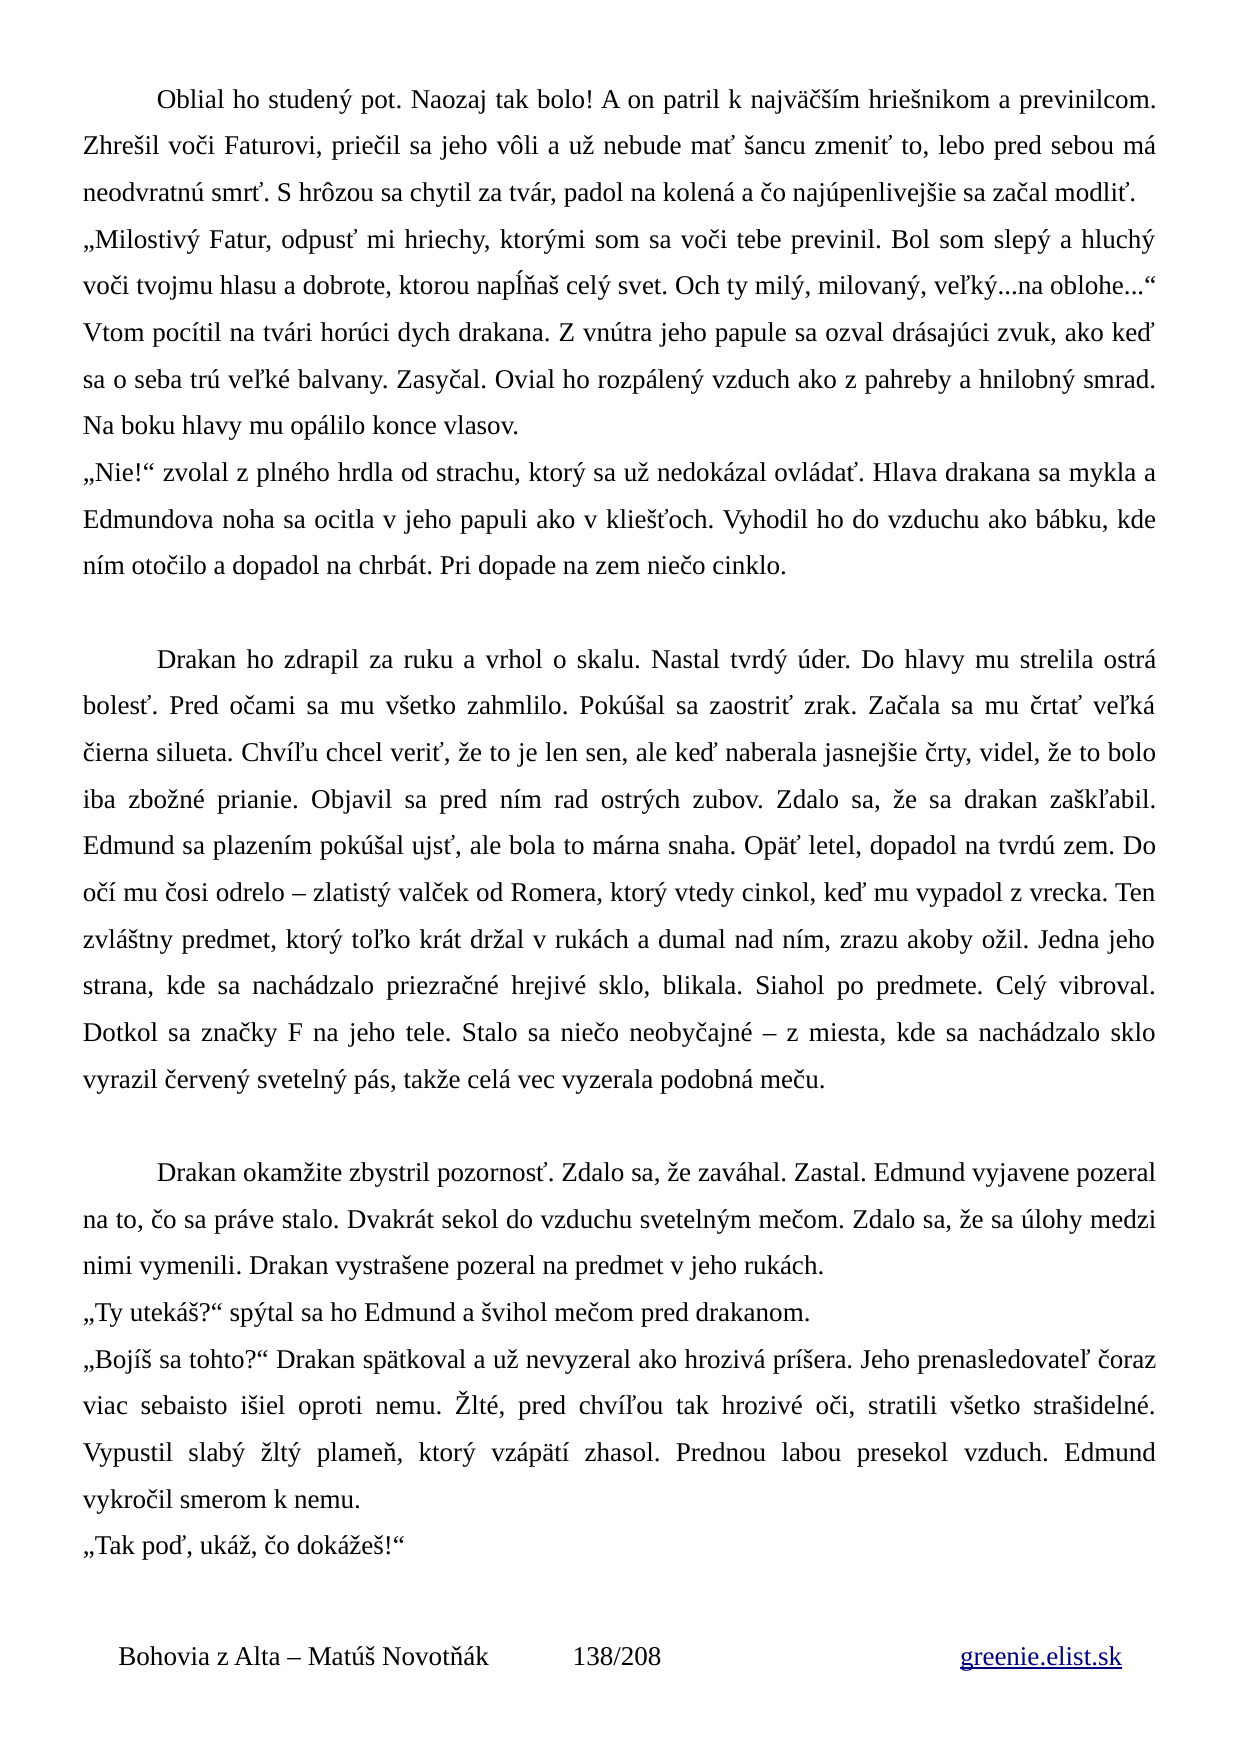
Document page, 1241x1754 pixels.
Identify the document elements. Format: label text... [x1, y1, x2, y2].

text Oblial ho studený pot. Naozaj tak bolo! A on patril k najväčším hriešnikom a previnilcom. Zhrešil voči Faturovi, priečil sa jeho vôli a už nebude mať šancu zmeniť to, lebo pred sebou má neodvratnú smrť. S hrôzou sa chytil za tvár, padol na kolená a čo najúpenlivejšie sa začal modliť. [83, 83, 1157, 207]
text Drakan ho zdrapil za ruku a vrhol o skalu. Nastal tvrdý úder. Do hlavy mu strelila ostrá bolesť. Pred očami sa mu všetko zahmlilo. Pokúšal sa zaostriť zrak. Začala sa mu črtať veľká čierna silueta. Chvíľu chcel veriť, že to je len sen, ale keď naberala jasnejšie črty, videl, že to bolo iba zbožné prianie. Objavil sa pred ním rad ostrých zubov. Zdalo sa, že sa drakan zaškľabil. Edmund sa plazením pokúšal ujsť, ale bola to márna snaha. Opäť letel, dopadol na tvrdú zem. Do očí mu čosi odrelo – zlatistý valček od Romera, ktorý vtedy cinkol, keď mu vypadol z vrecka. Ten zvláštny predmet, ktorý toľko krát držal v rukách a dumal nad ním, zrazu akoby ožil. Jedna jeho strana, kde sa nachádzalo priezračné hrejivé sklo, blikala. Siahol po predmete. Celý vibroval. Dotkol sa značky F na jeho tele. Stalo sa niečo neobyčajné – z miesta, kde sa nachádzalo sklo vyrazil červený svetelný pás, takže celá vec vyzerala podobná meču. [83, 643, 1157, 1094]
text „Ty utekáš?“ spýtal sa ho Edmund a švihol mečom pred drakanom. [83, 1296, 1157, 1327]
text Drakan okamžite zbystril pozornosť. Zdalo sa, že zaváhal. Zastal. Edmund vyjavene pozeral na to, čo sa práve stalo. Dvakrát sekol do vzduchu svetelným mečom. Zdalo sa, že sa úlohy medzi nimi vymenili. Drakan vystrašene pozeral na predmet v jeho rukách. [83, 1156, 1157, 1281]
text „Bojíš sa tohto?“ Drakan spätkoval a už nevyzeral ako hrozivá príšera. Jeho prenasledovateľ čoraz viac sebaisto išiel oproti nemu. Žlté, pred chvíľou tak hrozivé oči, stratili všetko strašidelné. Vypustil slabý žltý plameň, ktorý vzápätí zhasol. Prednou labou presekol vzduch. Edmund vykročil smerom k nemu. [83, 1343, 1157, 1514]
text „Tak poď, ukáž, čo dokážeš!“ [83, 1529, 1157, 1561]
text „Nie!“ zvolal z plného hrdla od strachu, ktorý sa už nedokázal ovládať. Hlava drakana sa mykla a Edmundova noha sa ocitla v jeho papuli ako v kliešťoch. Vyhodil ho do vzduchu ako bábku, kde ním otočilo a dopadol na chrbát. Pri dopade na zem niečo cinklo. [83, 456, 1157, 581]
text „Milostivý Fatur, odpusť mi hriechy, ktorými som sa voči tebe previnil. Bol som slepý a hluchý voči tvojmu hlasu a dobrote, ktorou napĺňaš celý svet. Och ty milý, milovaný, veľký...na oblohe...“ Vtom pocítil na tvári horúci dych drakana. Z vnútra jeho papule sa ozval drásajúci zvuk, ako keď sa o seba trú veľké balvany. Zasyčal. Ovial ho rozpálený vzduch ako z pahreby a hnilobný smrad. Na boku hlavy mu opálilo konce vlasov. [83, 223, 1157, 441]
